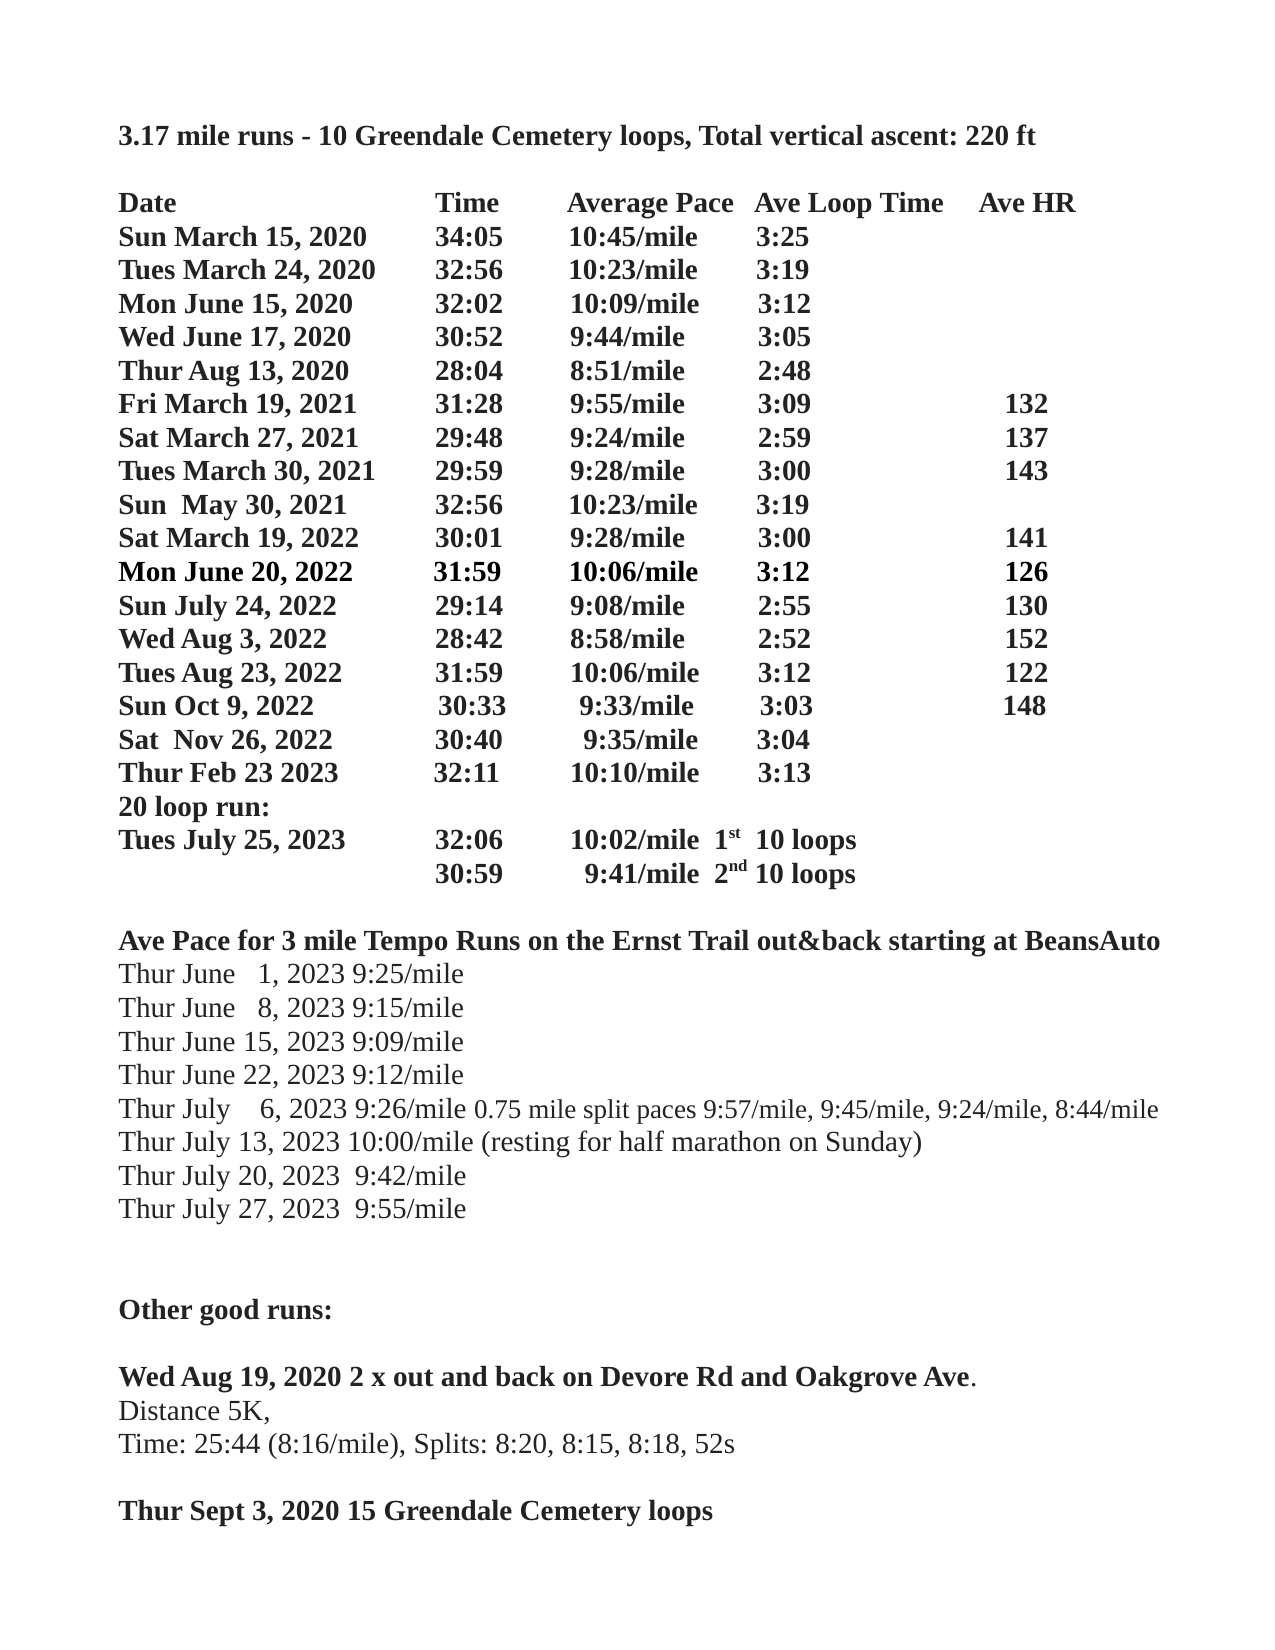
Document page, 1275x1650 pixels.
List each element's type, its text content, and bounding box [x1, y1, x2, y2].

text 20 loop run: [118, 789, 1161, 822]
text Wed Aug 19, 2020 2 x out and back on Devore Rd and Oakgrove Ave. [118, 1359, 1161, 1393]
text Thur July 13, 2023 10:00/mile (resting for half marathon on Sunday) [118, 1124, 1161, 1158]
text Thur June 15, 2023 9:09/mile [118, 1024, 1161, 1057]
text Sat March 19, 2022 30:01 9:28/mile 3:00 141 [118, 521, 1161, 554]
text Thur Feb 23 2023 32:11 10:10/mile 3:13 [118, 755, 1161, 789]
text Thur June 22, 2023 9:12/mile [118, 1057, 1161, 1091]
text Other good runs: [118, 1292, 1161, 1326]
text Wed June 17, 2020 30:52 9:44/mile 3:05 [118, 319, 1161, 353]
text Sat Nov 26, 2022 30:40 9:35/mile 3:04 [118, 722, 1161, 755]
text Tues March 30, 2021 29:59 9:28/mile 3:00 143 [118, 453, 1161, 487]
text Sun March 15, 2020 34:05 10:45/mile 3:25 [118, 219, 1161, 252]
text Fri March 19, 2021 31:28 9:55/mile 3:09 132 [118, 386, 1161, 420]
text Thur June 8, 2023 9:15/mile [118, 990, 1161, 1024]
text Sun Oct 9, 2022 30:33 9:33/mile 3:03 148 [118, 688, 1161, 722]
text Thur July 20, 2023 9:42/mile [118, 1158, 1161, 1191]
text Mon June 15, 2020 32:02 10:09/mile 3:12 [118, 286, 1161, 319]
text Thur July 6, 2023 9:26/mile 0.75 mile split paces 9:57/mile, 9:45/mile, 9:24/mile, 8:44/mile [118, 1091, 1161, 1124]
text Date Time Average Pace Ave Loop Time Ave HR [118, 185, 1161, 219]
text Tues Aug 23, 2022 31:59 10:06/mile 3:12 122 [118, 655, 1161, 688]
text 30:59 9:41/mile 2nd 10 loops [118, 856, 1161, 889]
text Time: 25:44 (8:16/mile), Splits: 8:20, 8:15, 8:18, 52s [118, 1426, 1161, 1460]
text Wed Aug 3, 2022 28:42 8:58/mile 2:52 152 [118, 621, 1161, 655]
text Sun May 30, 2021 32:56 10:23/mile 3:19 [118, 487, 1161, 521]
text Tues March 24, 2020 32:56 10:23/mile 3:19 [118, 252, 1161, 286]
text Thur Aug 13, 2020 28:04 8:51/mile 2:48 [118, 353, 1161, 386]
text Ave Pace for 3 mile Tempo Runs on the Ernst Trail out&back starting at BeansAuto [118, 923, 1161, 957]
text Tues July 25, 2023 32:06 10:02/mile 1st 10 loops [118, 822, 1161, 856]
text Thur Sept 3, 2020 15 Greendale Cemetery loops [118, 1493, 1161, 1527]
list 3.17 mile runs - 10 Greendale Cemetery loops, Total vertical ascent: 220 ft [118, 118, 1161, 152]
text Mon June 20, 2022 31:59 10:06/mile 3:12 126 [118, 554, 1157, 588]
text Sun July 24, 2022 29:14 9:08/mile 2:55 130 [118, 588, 1161, 621]
text Sat March 27, 2021 29:48 9:24/mile 2:59 137 [118, 420, 1161, 453]
text Thur June 1, 2023 9:25/mile [118, 957, 1161, 990]
text Thur July 27, 2023 9:55/mile [118, 1191, 1161, 1225]
text Distance 5K, [118, 1393, 1161, 1426]
